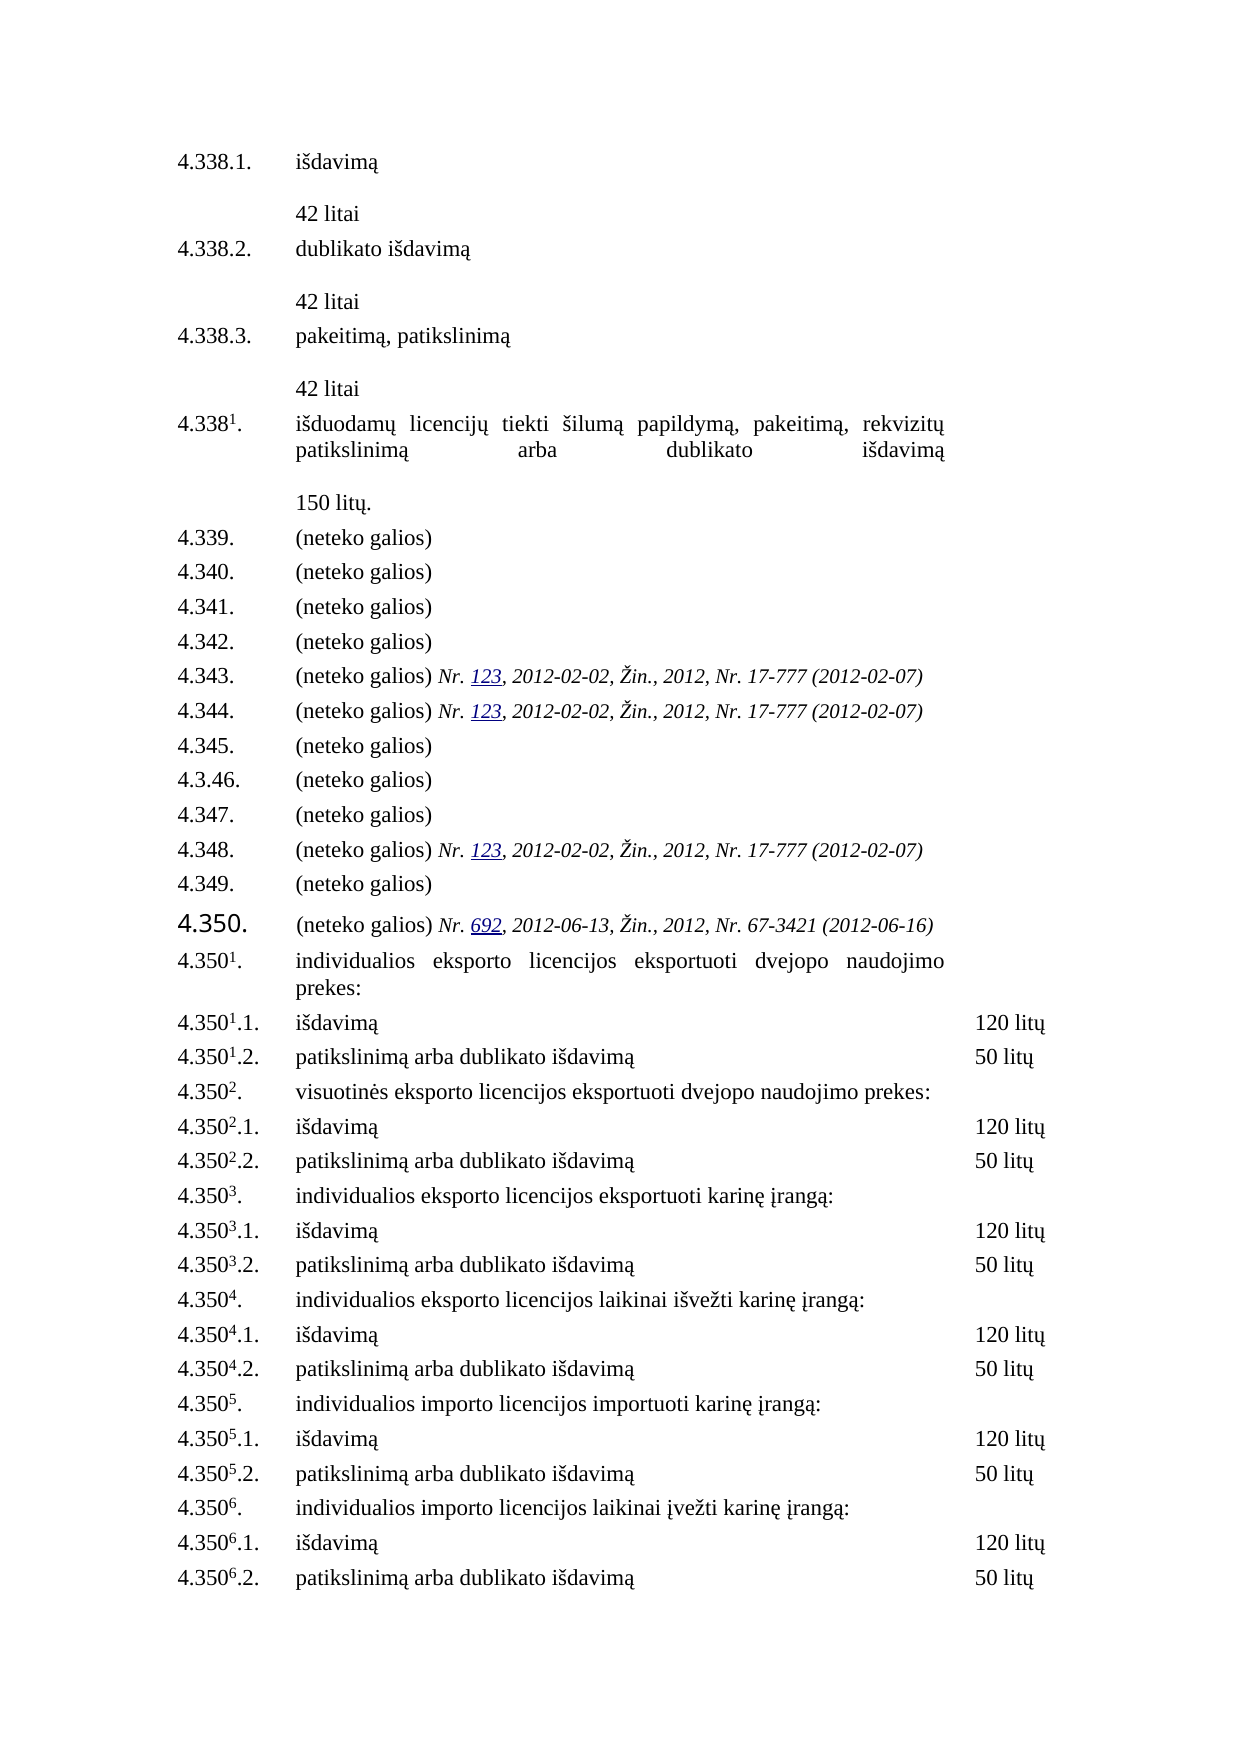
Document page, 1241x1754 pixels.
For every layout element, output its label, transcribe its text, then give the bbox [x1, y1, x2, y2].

text 4.3502.2. patikslinimą arba dublikato išdavimą 50 litų [177, 1147, 1122, 1174]
text 4.340. (neteko galios) [177, 558, 945, 585]
text 4.3.46. (neteko galios) [177, 766, 945, 793]
text 4.3504.1. išdavimą 120 litų [177, 1321, 1122, 1347]
text 4.3502.1. išdavimą 120 litų [177, 1113, 1122, 1139]
text 4.3501.1. išdavimą 120 litų [177, 1009, 1122, 1035]
text 4.343. (neteko galios) Nr. 123, 2012-02-02, Žin., 2012, Nr. 17-777 (2012-02-07) [177, 662, 930, 689]
text 4.344. (neteko galios) Nr. 123, 2012-02-02, Žin., 2012, Nr. 17-777 (2012-02-07) [177, 697, 930, 723]
text 4.3503.2. patikslinimą arba dublikato išdavimą 50 litų [177, 1251, 1122, 1278]
text 4.3506.2. patikslinimą arba dublikato išdavimą 50 litų [177, 1564, 1122, 1590]
text 4.3505.2. patikslinimą arba dublikato išdavimą 50 litų [177, 1459, 1122, 1486]
text 4.348. (neteko galios) Nr. 123, 2012-02-02, Žin., 2012, Nr. 17-777 (2012-02-07) [177, 836, 945, 862]
text 4.3505. individualios importo licencijos importuoti karinę įrangą: [177, 1390, 1122, 1417]
text 4.341. (neteko galios) [177, 593, 945, 619]
list (neteko galios) Nr. 692, 2012-06-13, Žin., 2012, Nr. 67-3421 (2012-06-16) [177, 905, 945, 939]
text 4.3503. individualios eksporto licencijos eksportuoti karinę įrangą: [177, 1182, 1122, 1208]
text 4.3504. individualios eksporto licencijos laikinai išvežti karinę įrangą: [177, 1286, 1122, 1312]
text 4.339. (neteko galios) [177, 524, 945, 550]
text 4.3502. visuotinės eksporto licencijos eksportuoti dvejopo naudojimo prekes: [177, 1078, 945, 1104]
text 4.3381. išduodamų licencijų tiekti šilumą papildymą, pakeitimą, rekvizitų patikslinimą arba dublikato išdavimą 150 litų. [177, 410, 945, 515]
text 4.347. (neteko galios) [177, 801, 945, 827]
text 4.3506.1. išdavimą 120 litų [177, 1529, 1122, 1555]
text 4.3505.1. išdavimą 120 litų [177, 1425, 1122, 1451]
text 4.349. (neteko galios) [177, 871, 945, 897]
text 4.342. (neteko galios) [177, 628, 945, 654]
text 4.3501. individualios eksporto licencijos eksportuoti dvejopo naudojimo prekes: [177, 948, 945, 1000]
text 4.338.1. išdavimą 42 litai [177, 148, 945, 227]
text 4.3503.1. išdavimą 120 litų [177, 1217, 1122, 1243]
text 4.338.3. pakeitimą, patikslinimą 42 litai [177, 322, 945, 402]
text 4.3501.2. patikslinimą arba dublikato išdavimą 50 litų [177, 1043, 1122, 1070]
text 4.345. (neteko galios) [177, 732, 945, 758]
text 4.3506. individualios importo licencijos laikinai įvežti karinę įrangą: [177, 1494, 1122, 1521]
text 4.3504.2. patikslinimą arba dublikato išdavimą 50 litų [177, 1356, 1122, 1382]
text 4.338.2. dublikato išdavimą 42 litai [177, 235, 945, 314]
